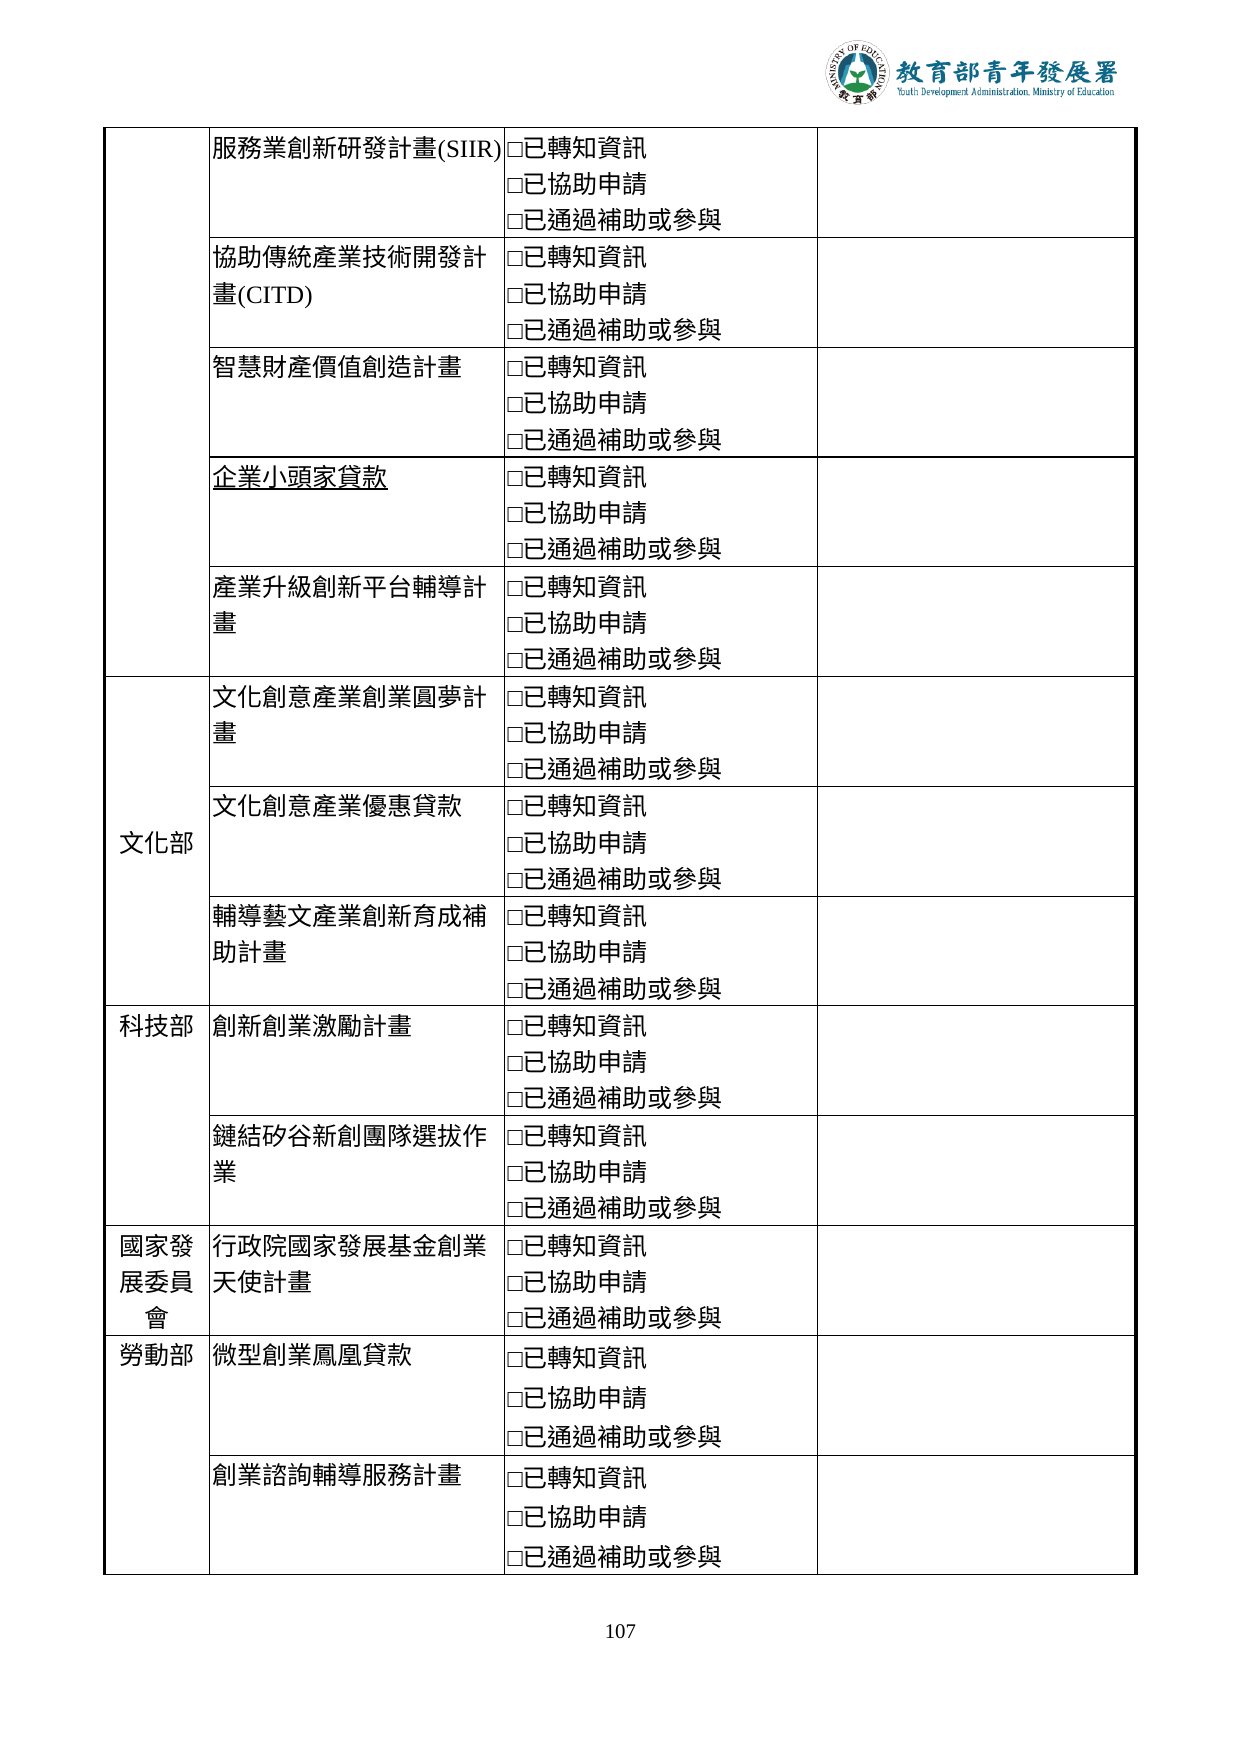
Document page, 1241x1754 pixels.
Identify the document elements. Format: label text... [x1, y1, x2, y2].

table_cell 文化創意產業創業圓夢計畫 [210, 677, 504, 786]
table_cell □已轉知資訊 □已協助申請 □已通過補助或參與 [505, 348, 817, 456]
table_cell 輔導藝文產業創新育成補助計畫 [210, 897, 504, 1005]
table_cell 企業小頭家貸款 [210, 458, 504, 566]
table_cell [818, 567, 1134, 676]
table_cell [818, 128, 1134, 237]
table_cell [818, 677, 1134, 786]
table_cell 創業諮詢輔導服務計畫 [210, 1456, 504, 1574]
table_cell 行政院國家發展基金創業天使計畫 [210, 1226, 504, 1335]
table_cell □已轉知資訊 □已協助申請 □已通過補助或參與 [505, 897, 817, 1005]
table_cell □已轉知資訊 □已協助申請 □已通過補助或參與 [505, 1226, 817, 1335]
table_cell [818, 1336, 1134, 1454]
table_cell [818, 1116, 1134, 1225]
table_cell □已轉知資訊 □已協助申請 □已通過補助或參與 [505, 567, 817, 676]
table_cell □已轉知資訊 □已協助申請 □已通過補助或參與 [505, 1116, 817, 1225]
table_cell □已轉知資訊 □已協助申請 □已通過補助或參與 [505, 1336, 817, 1454]
table_cell 服務業創新研發計畫(SIIR) [210, 128, 504, 237]
table_cell [818, 1006, 1134, 1115]
table_cell 勞動部 [106, 1336, 209, 1574]
table_cell 微型創業鳳凰貸款 [210, 1336, 504, 1454]
table_cell □已轉知資訊 □已協助申請 □已通過補助或參與 [505, 677, 817, 786]
table_cell 鏈結矽谷新創團隊選拔作業 [210, 1116, 504, 1225]
table_cell □已轉知資訊 □已協助申請 □已通過補助或參與 [505, 787, 817, 896]
table_cell 創新創業激勵計畫 [210, 1006, 504, 1115]
table_cell [818, 787, 1134, 896]
table_cell [818, 1456, 1134, 1574]
table_cell □已轉知資訊 □已協助申請 □已通過補助或參與 [505, 458, 817, 566]
table_cell 國家發展委員會 [106, 1226, 209, 1335]
table_cell □已轉知資訊 □已協助申請 □已通過補助或參與 [505, 1456, 817, 1574]
table_cell □已轉知資訊 □已協助申請 □已通過補助或參與 [505, 1006, 817, 1115]
table_cell 文化創意產業優惠貸款 [210, 787, 504, 896]
table_cell [818, 1226, 1134, 1335]
table_cell □已轉知資訊 □已協助申請 □已通過補助或參與 [505, 128, 817, 237]
table_cell 科技部 [106, 1006, 209, 1225]
table_cell [818, 897, 1134, 1005]
table_cell [818, 458, 1134, 566]
table_cell 文化部 [106, 677, 209, 1005]
table_cell 協助傳統產業技術開發計畫(CITD) [210, 238, 504, 347]
table_cell [106, 128, 209, 676]
table_cell [818, 238, 1134, 347]
table_cell 產業升級創新平台輔導計畫 [210, 567, 504, 676]
table_cell 智慧財產價值創造計畫 [210, 348, 504, 456]
table_cell [818, 348, 1134, 456]
table_cell □已轉知資訊 □已協助申請 □已通過補助或參與 [505, 238, 817, 347]
